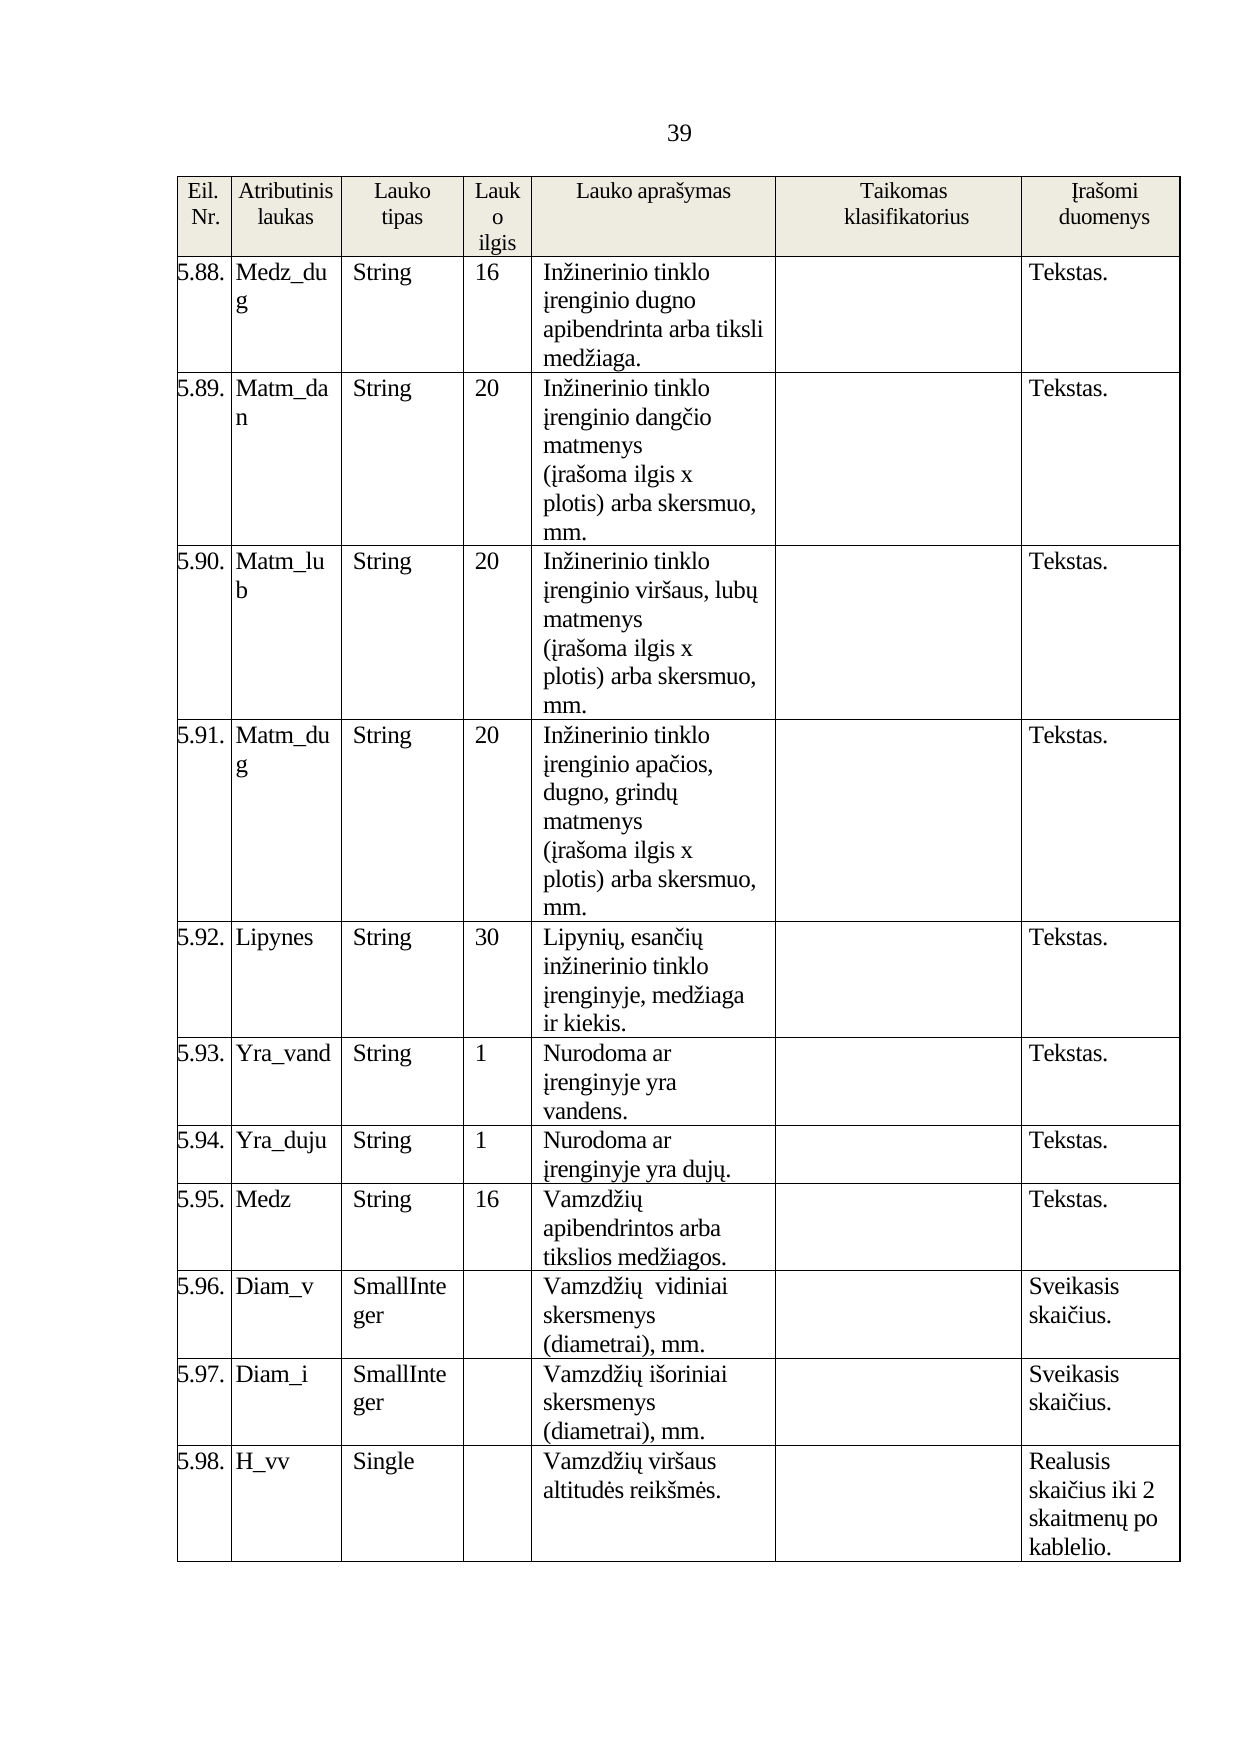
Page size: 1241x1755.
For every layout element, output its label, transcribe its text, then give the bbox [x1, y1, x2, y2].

table_header Lauko tipas [342, 177, 463, 256]
table_cell 5.98. [178, 1446, 231, 1561]
table_cell [776, 373, 1021, 545]
table_cell 5.92. [178, 922, 231, 1037]
table_cell Lipynes [232, 922, 341, 1037]
table_cell 5.97. [178, 1359, 231, 1445]
table_cell Nurodoma ar įrenginyje yra vandens. [532, 1038, 775, 1124]
table_cell Medz_dug [232, 257, 341, 372]
table_cell Realusis skaičius iki 2 skaitmenų po kablelio. [1022, 1446, 1179, 1561]
table_cell 5.93. [178, 1038, 231, 1124]
table_cell Vamzdžių vidiniai skersmenys (diametrai), mm. [532, 1271, 775, 1358]
table_header Lauko aprašymas [532, 177, 775, 256]
table_cell Sveikasis skaičius. [1022, 1271, 1179, 1358]
table_cell Matm_dug [232, 720, 341, 921]
table_cell Tekstas. [1022, 373, 1179, 545]
table_cell Tekstas. [1022, 1126, 1179, 1183]
table_cell Tekstas. [1022, 1038, 1179, 1124]
table_cell [776, 720, 1021, 921]
table_cell String [342, 922, 463, 1037]
table_cell 5.95. [178, 1184, 231, 1270]
table_header Taikomas klasifikatorius [776, 177, 1021, 256]
table_cell Inžinerinio tinklo įrenginio dangčio matmenys (įrašoma ilgis x plotis) arba skersmuo, mm. [532, 373, 775, 545]
table_cell 20 [464, 720, 531, 921]
table_cell Nurodoma ar įrenginyje yra dujų. [532, 1126, 775, 1183]
table_cell Medz [232, 1184, 341, 1270]
table_cell String [342, 257, 463, 372]
table_cell 1 [464, 1038, 531, 1124]
table_cell SmallInteger [342, 1271, 463, 1358]
table_cell [776, 1271, 1021, 1358]
table_cell Vamzdžių viršaus altitudės reikšmės. [532, 1446, 775, 1561]
table_cell [464, 1271, 531, 1358]
table_cell Inžinerinio tinklo įrenginio apačios, dugno, grindų matmenys (įrašoma ilgis x plotis) arba skersmuo, mm. [532, 720, 775, 921]
table_cell Tekstas. [1022, 546, 1179, 719]
table_cell Inžinerinio tinklo įrenginio dugno apibendrinta arba tiksli medžiaga. [532, 257, 775, 372]
table_cell String [342, 1126, 463, 1183]
table_header Lauko ilgis [464, 177, 531, 256]
table_cell 5.91. [178, 720, 231, 921]
table_cell 1 [464, 1126, 531, 1183]
table_cell Matm_lub [232, 546, 341, 719]
table_cell Tekstas. [1022, 257, 1179, 372]
table_cell Diam_v [232, 1271, 341, 1358]
table_header Eil. Nr. [178, 177, 231, 256]
table_cell String [342, 373, 463, 545]
table_cell 5.94. [178, 1126, 231, 1183]
table_cell 5.88. [178, 257, 231, 372]
table_cell Diam_i [232, 1359, 341, 1445]
table_cell [464, 1446, 531, 1561]
table_cell [776, 1038, 1021, 1124]
table_cell String [342, 546, 463, 719]
table_header Įrašomi duomenys [1022, 177, 1179, 256]
table_cell [776, 546, 1021, 719]
table_cell Inžinerinio tinklo įrenginio viršaus, lubų matmenys (įrašoma ilgis x plotis) arba skersmuo, mm. [532, 546, 775, 719]
table_cell [776, 1359, 1021, 1445]
table_cell [776, 257, 1021, 372]
table_cell String [342, 1184, 463, 1270]
table_cell SmallInteger [342, 1359, 463, 1445]
table_cell Tekstas. [1022, 1184, 1179, 1270]
table_cell Tekstas. [1022, 922, 1179, 1037]
table_cell 30 [464, 922, 531, 1037]
table_cell String [342, 720, 463, 921]
table_cell [776, 1446, 1021, 1561]
table_cell Sveikasis skaičius. [1022, 1359, 1179, 1445]
table_cell 20 [464, 373, 531, 545]
table_cell Vamzdžių apibendrintos arba tikslios medžiagos. [532, 1184, 775, 1270]
table_cell Matm_dan [232, 373, 341, 545]
table_cell Vamzdžių išoriniai skersmenys (diametrai), mm. [532, 1359, 775, 1445]
table_cell 5.90. [178, 546, 231, 719]
table_cell 20 [464, 546, 531, 719]
table_cell [776, 922, 1021, 1037]
table_cell String [342, 1038, 463, 1124]
table_cell Lipynių, esančių inžinerinio tinklo įrenginyje, medžiaga ir kiekis. [532, 922, 775, 1037]
table_cell [464, 1359, 531, 1445]
table_header Atributinis laukas [232, 177, 341, 256]
table_cell [776, 1126, 1021, 1183]
table_cell 16 [464, 1184, 531, 1270]
table_cell Single [342, 1446, 463, 1561]
table_cell Yra_vand [232, 1038, 341, 1124]
table_cell H_vv [232, 1446, 341, 1561]
table_cell 5.89. [178, 373, 231, 545]
table_cell Yra_duju [232, 1126, 341, 1183]
table_cell 16 [464, 257, 531, 372]
table_cell [776, 1184, 1021, 1270]
table_cell 5.96. [178, 1271, 231, 1358]
table_cell Tekstas. [1022, 720, 1179, 921]
